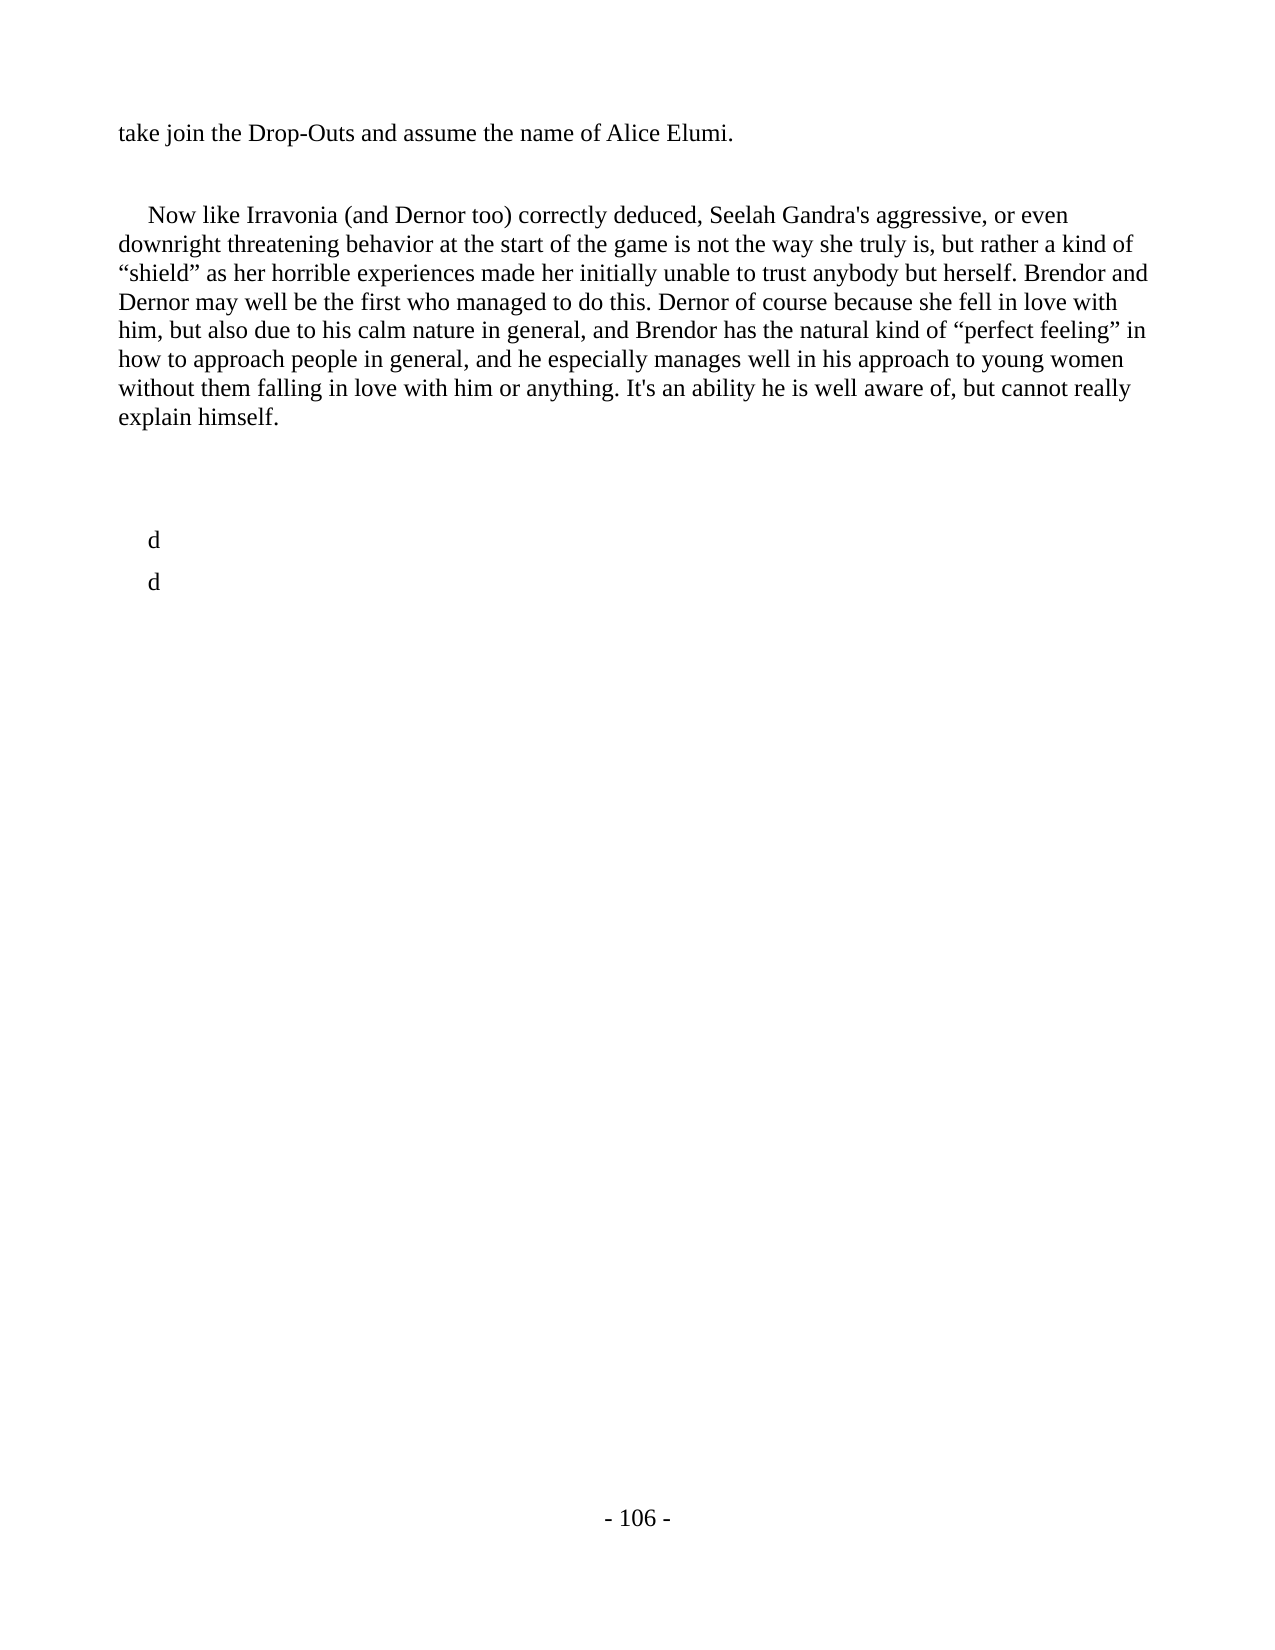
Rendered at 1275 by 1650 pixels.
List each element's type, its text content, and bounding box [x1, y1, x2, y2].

text take join the Drop-Outs and assume the name of Alice Elumi. [118, 118, 1157, 147]
text d [118, 526, 1157, 554]
text d [118, 567, 1157, 596]
text Now like Irravonia (and Dernor too) correctly deduced, Seelah Gandra's aggressive, or even downright threatening behavior at the start of the game is not the way she truly is, but rather a kind of “shield” as her horrible experiences made her initially unable to trust anybody but herself. Brendor and Dernor may well be the first who managed to do this. Dernor of course because she fell in love with him, but also due to his calm nature in general, and Brendor has the natural kind of “perfect feeling” in how to approach people in general, and he especially manages well in his approach to young women without them falling in love with him or anything. It's an ability he is well aware of, but cannot really explain himself. [118, 201, 1157, 431]
